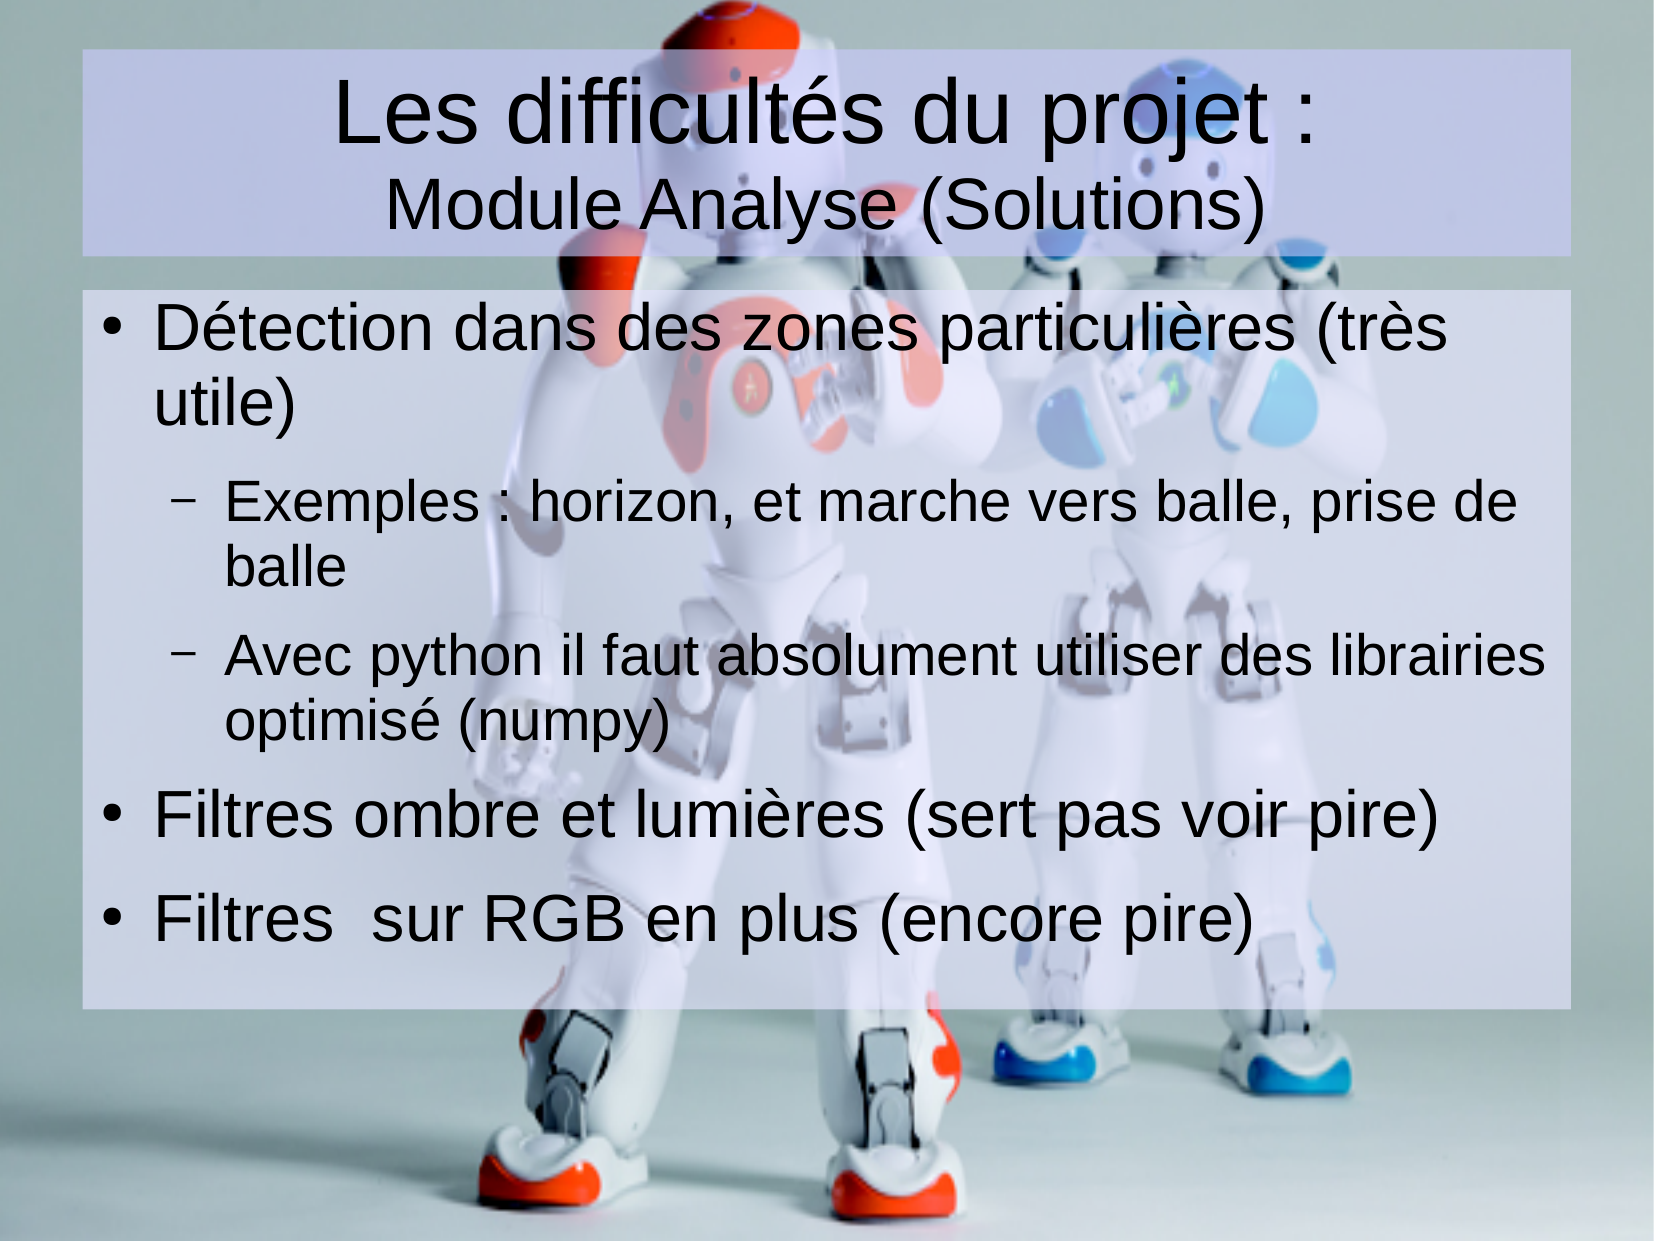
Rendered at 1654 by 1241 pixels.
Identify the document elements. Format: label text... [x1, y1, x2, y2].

title Les difficultés du projet : Module Analyse (Solutions) [82, 49, 1571, 257]
list Détection dans des zones particulières (très utile) Exemples : horizon, et marche vers balle, prise de balle Avec python il faut absolument utiliser des librairies optimisé (numpy) Filtres ombre et lumières (sert pas voir pire) Filtres sur RGB en plus (encore pire) [82, 290, 1571, 1010]
picture [0, 0, 1654, 1241]
